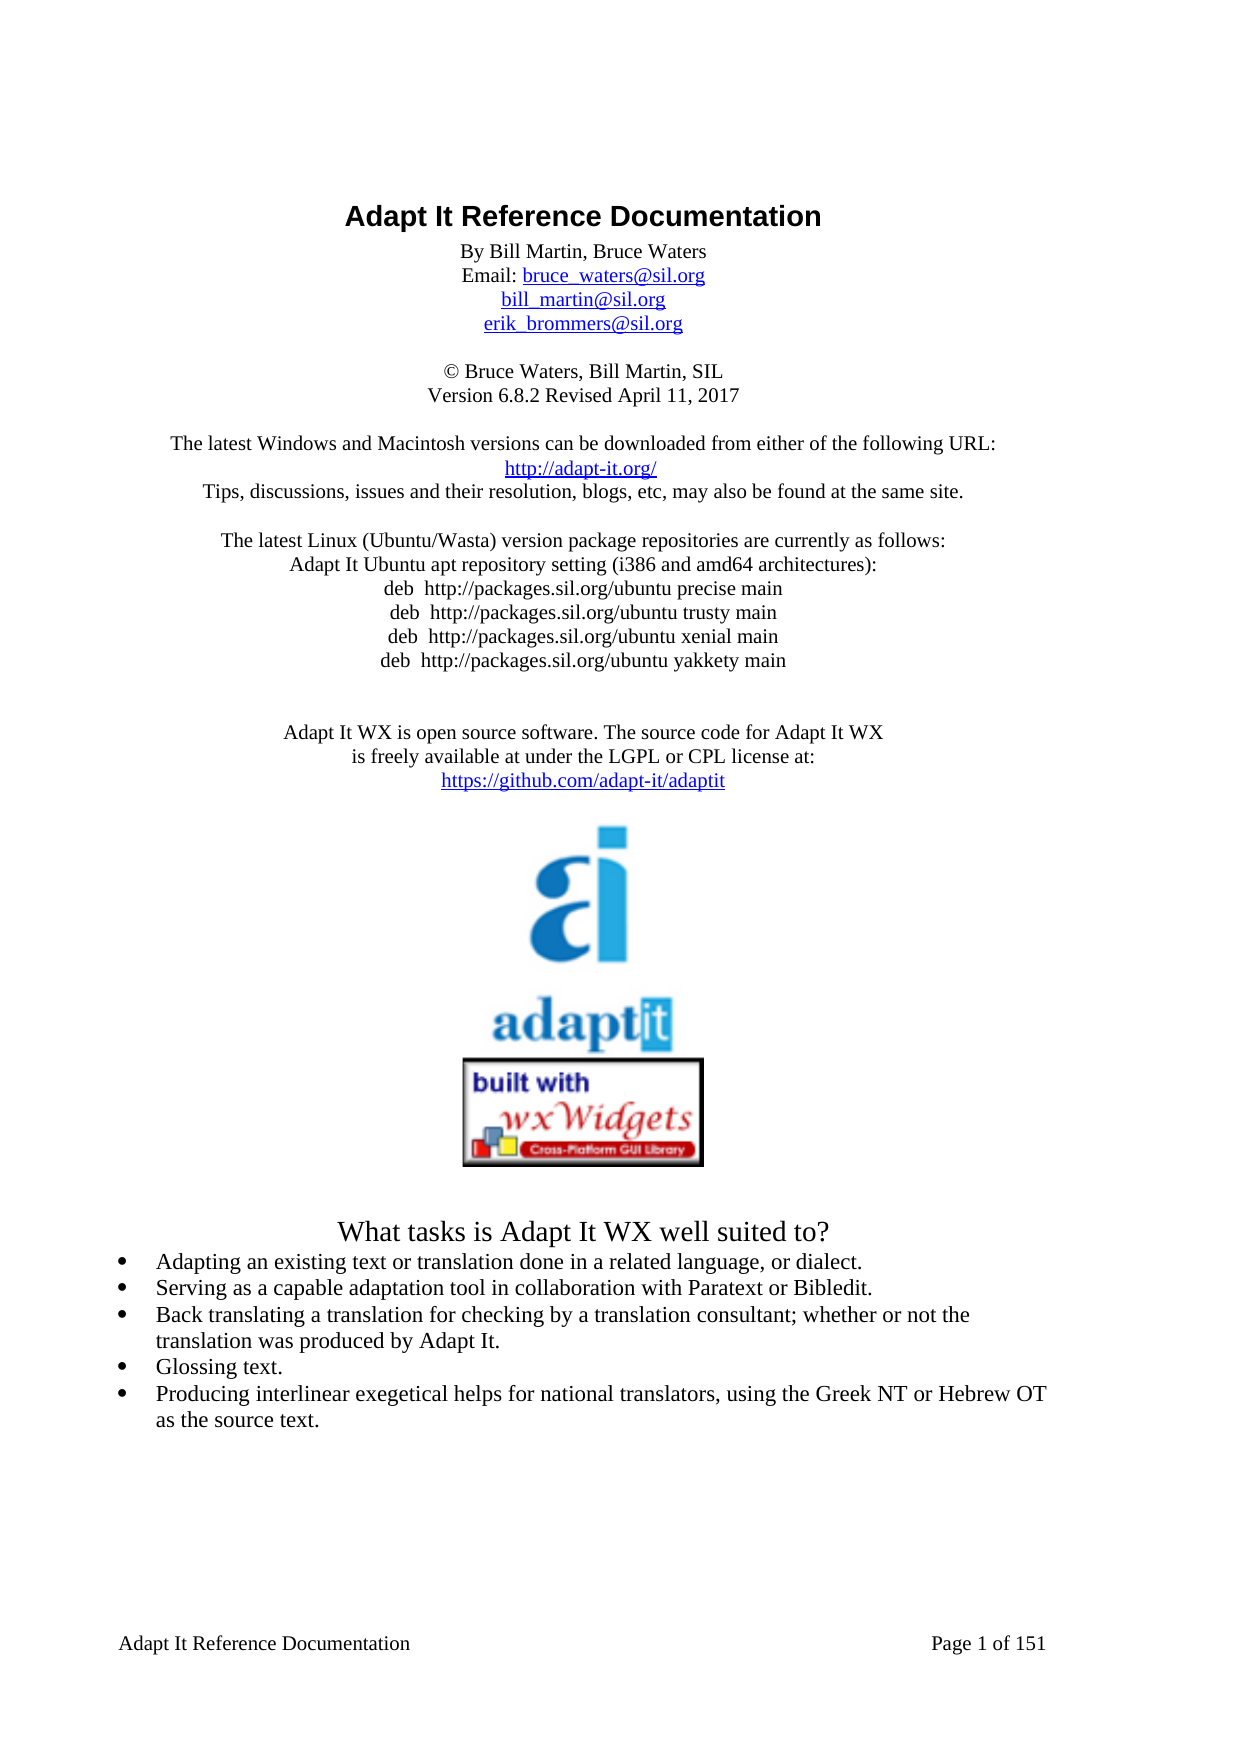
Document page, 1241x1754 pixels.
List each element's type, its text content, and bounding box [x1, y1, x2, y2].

list Back translating a translation for checking by a translation consultant; whether or not the translation was produced by Adapt It. [118, 1301, 1048, 1353]
subtitle Adapt It Reference Documentation [118, 199, 1048, 233]
list Serving as a capable adaptation tool in collaboration with Paratext or Bibledit. [118, 1274, 1048, 1301]
text Tips, discussions, issues and their resolution, blogs, etc, may also be found at the same site. [118, 479, 1048, 503]
text © Bruce Waters, Bill Martin, SIL [118, 359, 1048, 383]
list Producing interlinear exegetical helps for national translators, using the Greek NT or Hebrew OT as the source text. [118, 1380, 1048, 1432]
text What tasks is Adapt It WX well suited to? [118, 1214, 1048, 1248]
list Glossing text. [118, 1353, 1048, 1380]
text Adapt It WX is open source software. The source code for Adapt It WX is freely available at under the LGPL or CPL license at: [118, 720, 1048, 768]
text https://github.com/adapt-it/adaptit [118, 768, 1048, 792]
text bill_martin@sil.org erik_brommers@sil.org [118, 287, 1048, 335]
text By Bill Martin, Bruce Waters [118, 239, 1048, 263]
text deb http://packages.sil.org/ubuntu trusty main [118, 600, 1048, 624]
text Adapt It Ubuntu apt repository setting (i386 and amd64 architectures): [118, 552, 1048, 576]
text deb http://packages.sil.org/ubuntu precise main [118, 576, 1048, 600]
text deb http://packages.sil.org/ubuntu yakkety main [118, 648, 1048, 672]
text Email: bruce_waters@sil.org [118, 263, 1048, 287]
list Adapting an existing text or translation done in a related language, or dialect. [118, 1248, 1048, 1274]
text Version 6.8.2 Revised April 11, 2017 [118, 383, 1048, 407]
text The latest Windows and Macintosh versions can be downloaded from either of the following URL: [118, 431, 1048, 455]
text http://adapt-it.org/ [118, 455, 1048, 479]
picture [462, 816, 704, 1167]
text deb http://packages.sil.org/ubuntu xenial main [118, 624, 1048, 648]
text The latest Linux (Ubuntu/Wasta) version package repositories are currently as follows: [118, 528, 1048, 552]
